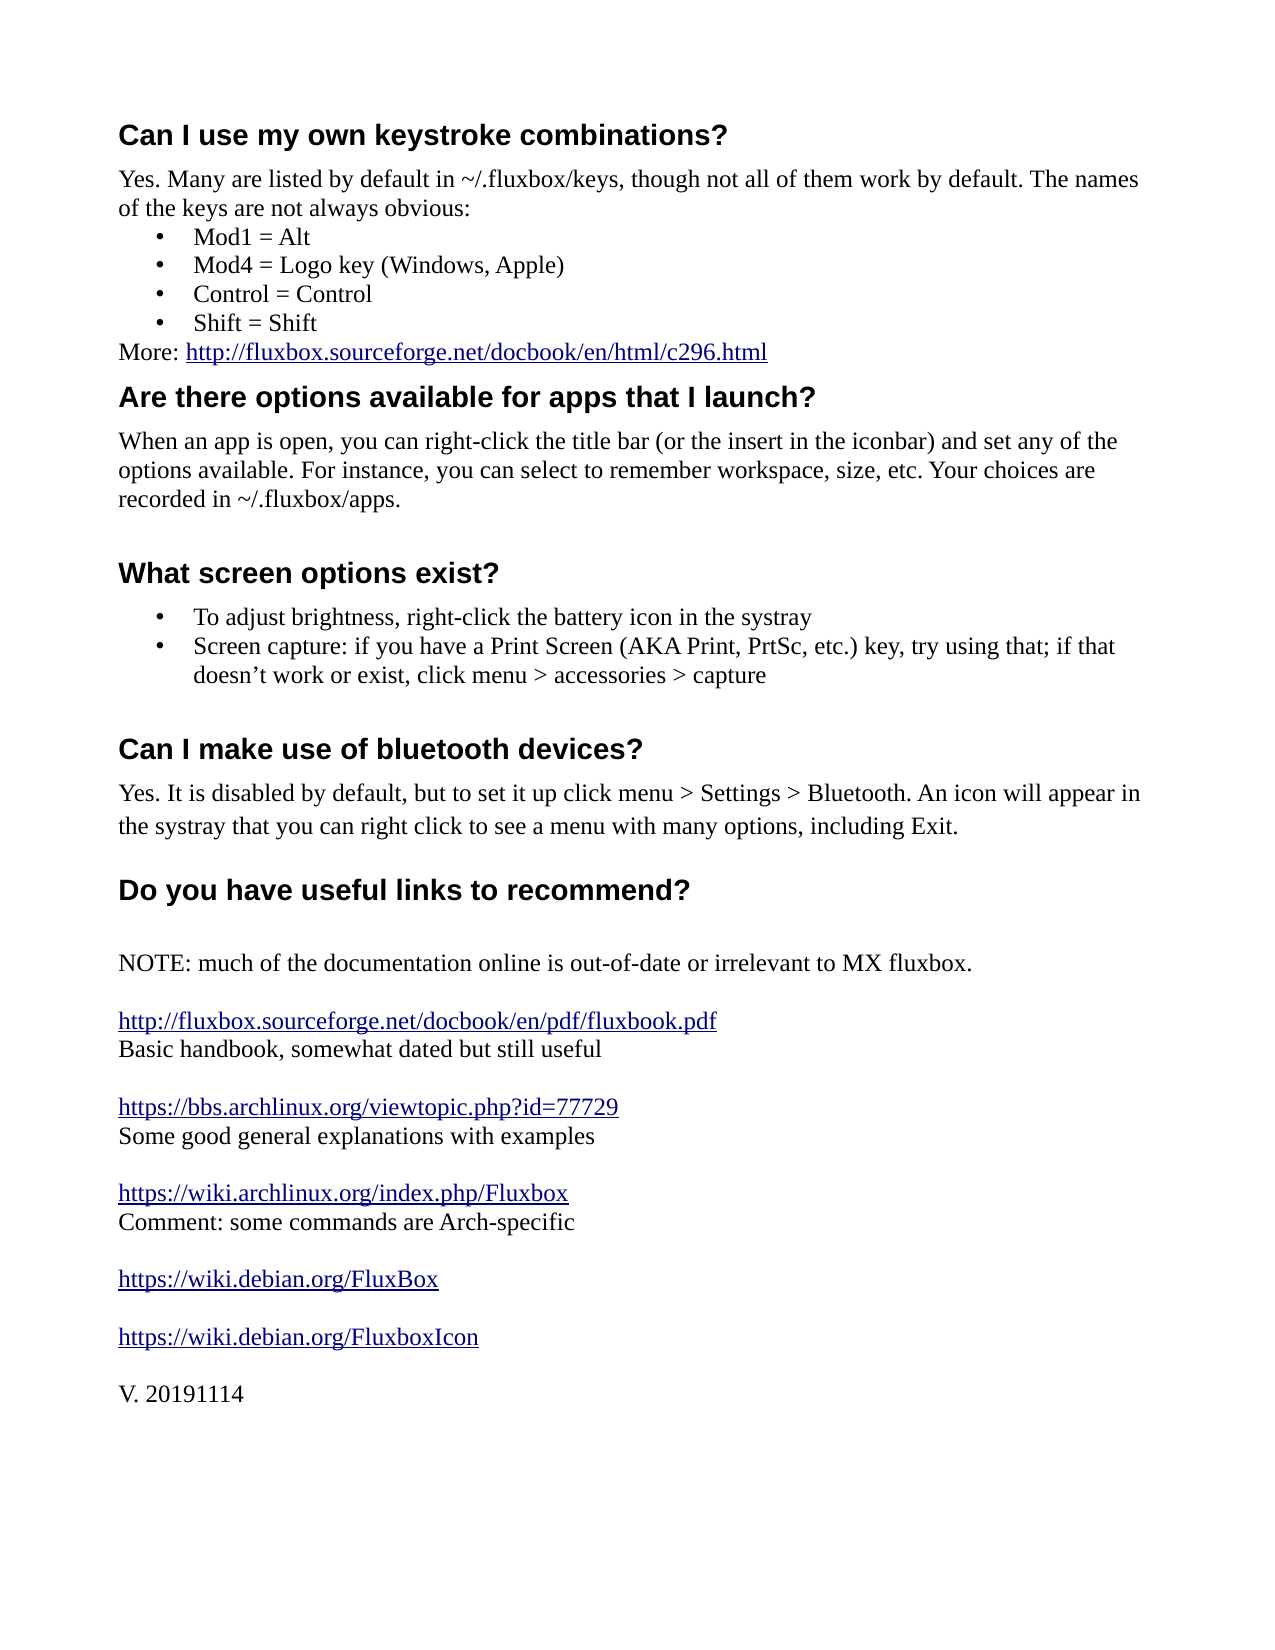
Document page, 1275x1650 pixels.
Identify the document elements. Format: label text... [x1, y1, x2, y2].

text https://wiki.debian.org/FluxboxIcon [118, 1322, 1157, 1351]
text NOTE: much of the documentation online is out-of-date or irrelevant to MX fluxbox. [118, 948, 1157, 977]
subtitle Can I make use of bluetooth devices? [118, 732, 1157, 766]
text https://wiki.debian.org/FluxBox [118, 1264, 1157, 1293]
list Shift = Shift [156, 308, 1157, 337]
text Comment: some commands are Arch-specific [118, 1207, 1157, 1236]
text https://bbs.archlinux.org/viewtopic.php?id=77729 [118, 1092, 1157, 1121]
text More: http://fluxbox.sourceforge.net/docbook/en/html/c296.html [118, 337, 1157, 366]
text Yes. Many are listed by default in ~/.fluxbox/keys, though not all of them work by default. The names of the keys are not always obvious: [118, 164, 1157, 222]
subtitle What screen options exist? [118, 556, 1157, 590]
subtitle Can I use my own keystroke combinations? [118, 118, 1157, 152]
list Mod1 = Alt [156, 222, 1157, 251]
subtitle Do you have useful links to recommend? [118, 873, 1157, 907]
text When an app is open, you can right-click the title bar (or the insert in the iconbar) and set any of the options available. For instance, you can select to remember workspace, size, etc. Your choices are recorded in ~/.fluxbox/apps. [118, 426, 1157, 513]
list Mod4 = Logo key (Windows, Apple) [156, 251, 1157, 279]
text Basic handbook, somewhat dated but still useful [118, 1034, 1157, 1063]
text V. 20191114 [118, 1379, 1157, 1408]
text Some good general explanations with examples [118, 1121, 1157, 1149]
subtitle Are there options available for apps that I launch? [118, 380, 1157, 414]
list Screen capture: if you have a Print Screen (AKA Print, PrtSc, etc.) key, try using that; if that doesn’t work or exist, click menu > accessories > capture [156, 631, 1157, 688]
text Yes. It is disabled by default, but to set it up click menu > Settings > Bluetooth. An icon will appear in the systray that you can right click to see a menu with many options, including Exit. [118, 778, 1157, 840]
text http://fluxbox.sourceforge.net/docbook/en/pdf/fluxbook.pdf [118, 1006, 1157, 1034]
list Control = Control [156, 279, 1157, 308]
text https://wiki.archlinux.org/index.php/Fluxbox [118, 1178, 1157, 1207]
list To adjust brightness, right-click the battery icon in the systray [156, 602, 1157, 631]
